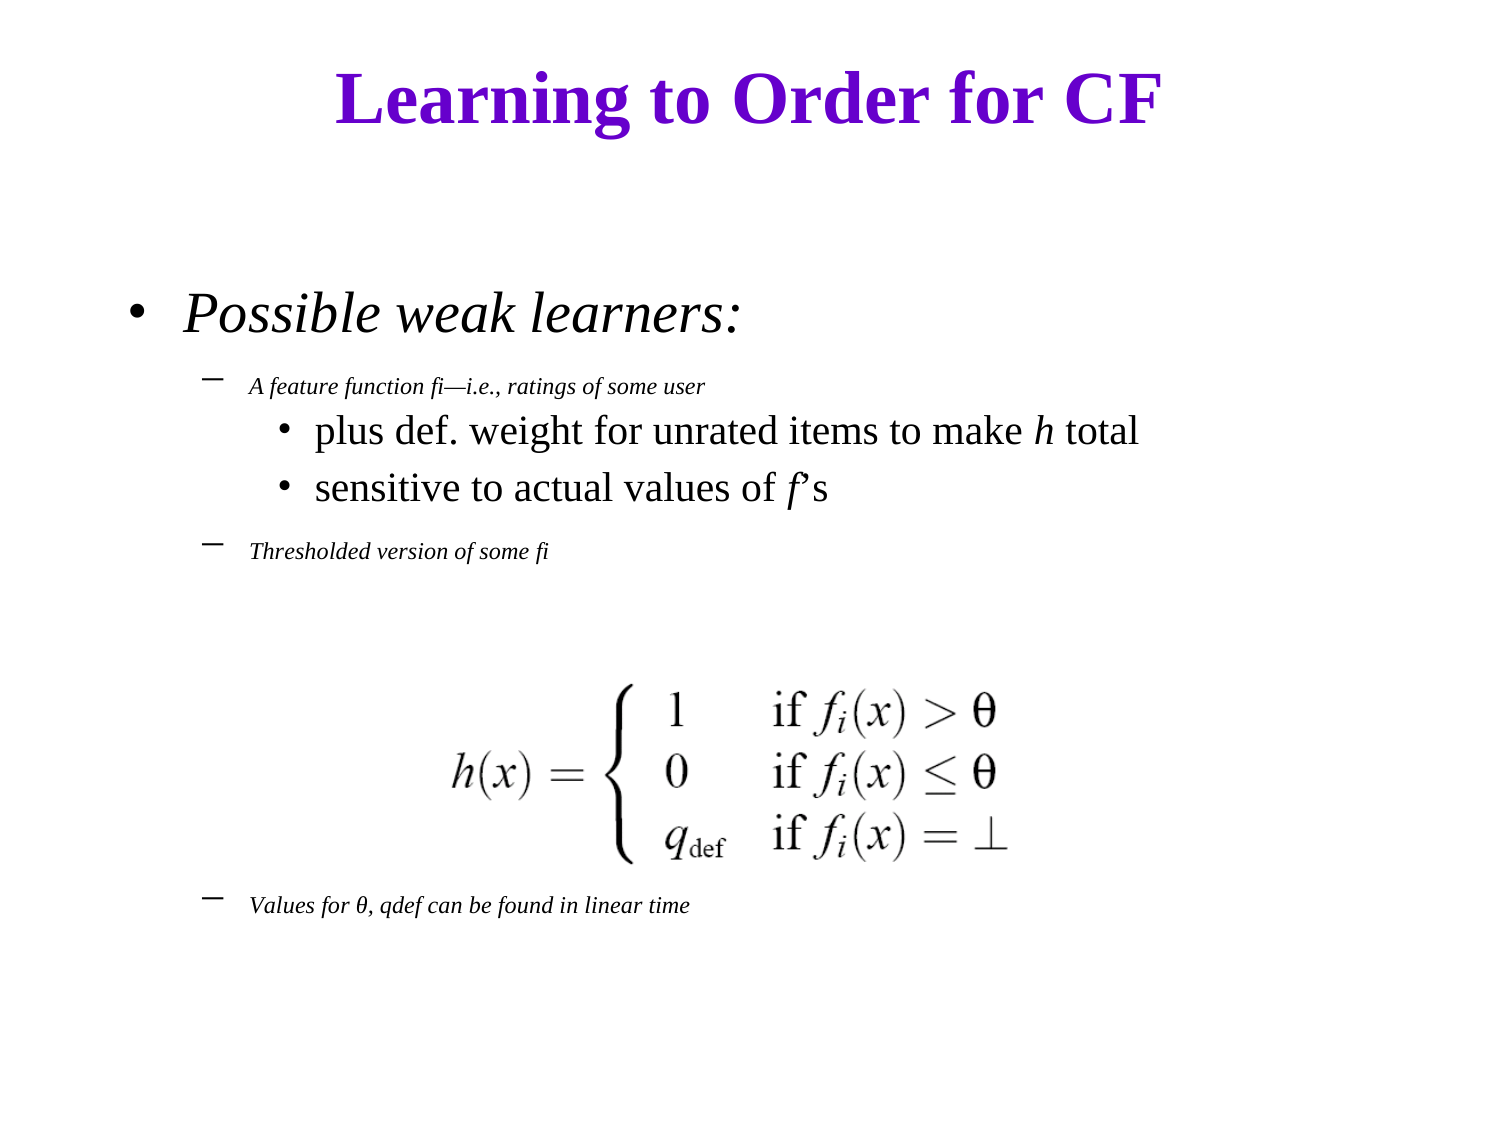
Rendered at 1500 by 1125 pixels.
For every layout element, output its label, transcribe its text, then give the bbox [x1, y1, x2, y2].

title Learning to Order for CF [112, 0, 1388, 188]
list Possible weak learners: A feature function fi—i.e., ratings of some user plus def. weight for unrated items to make h total sensitive to actual values of f’s Thresholded version of some fi Values for θ, qdef can be found in linear time [112, 275, 1388, 1000]
picture [399, 656, 1075, 876]
